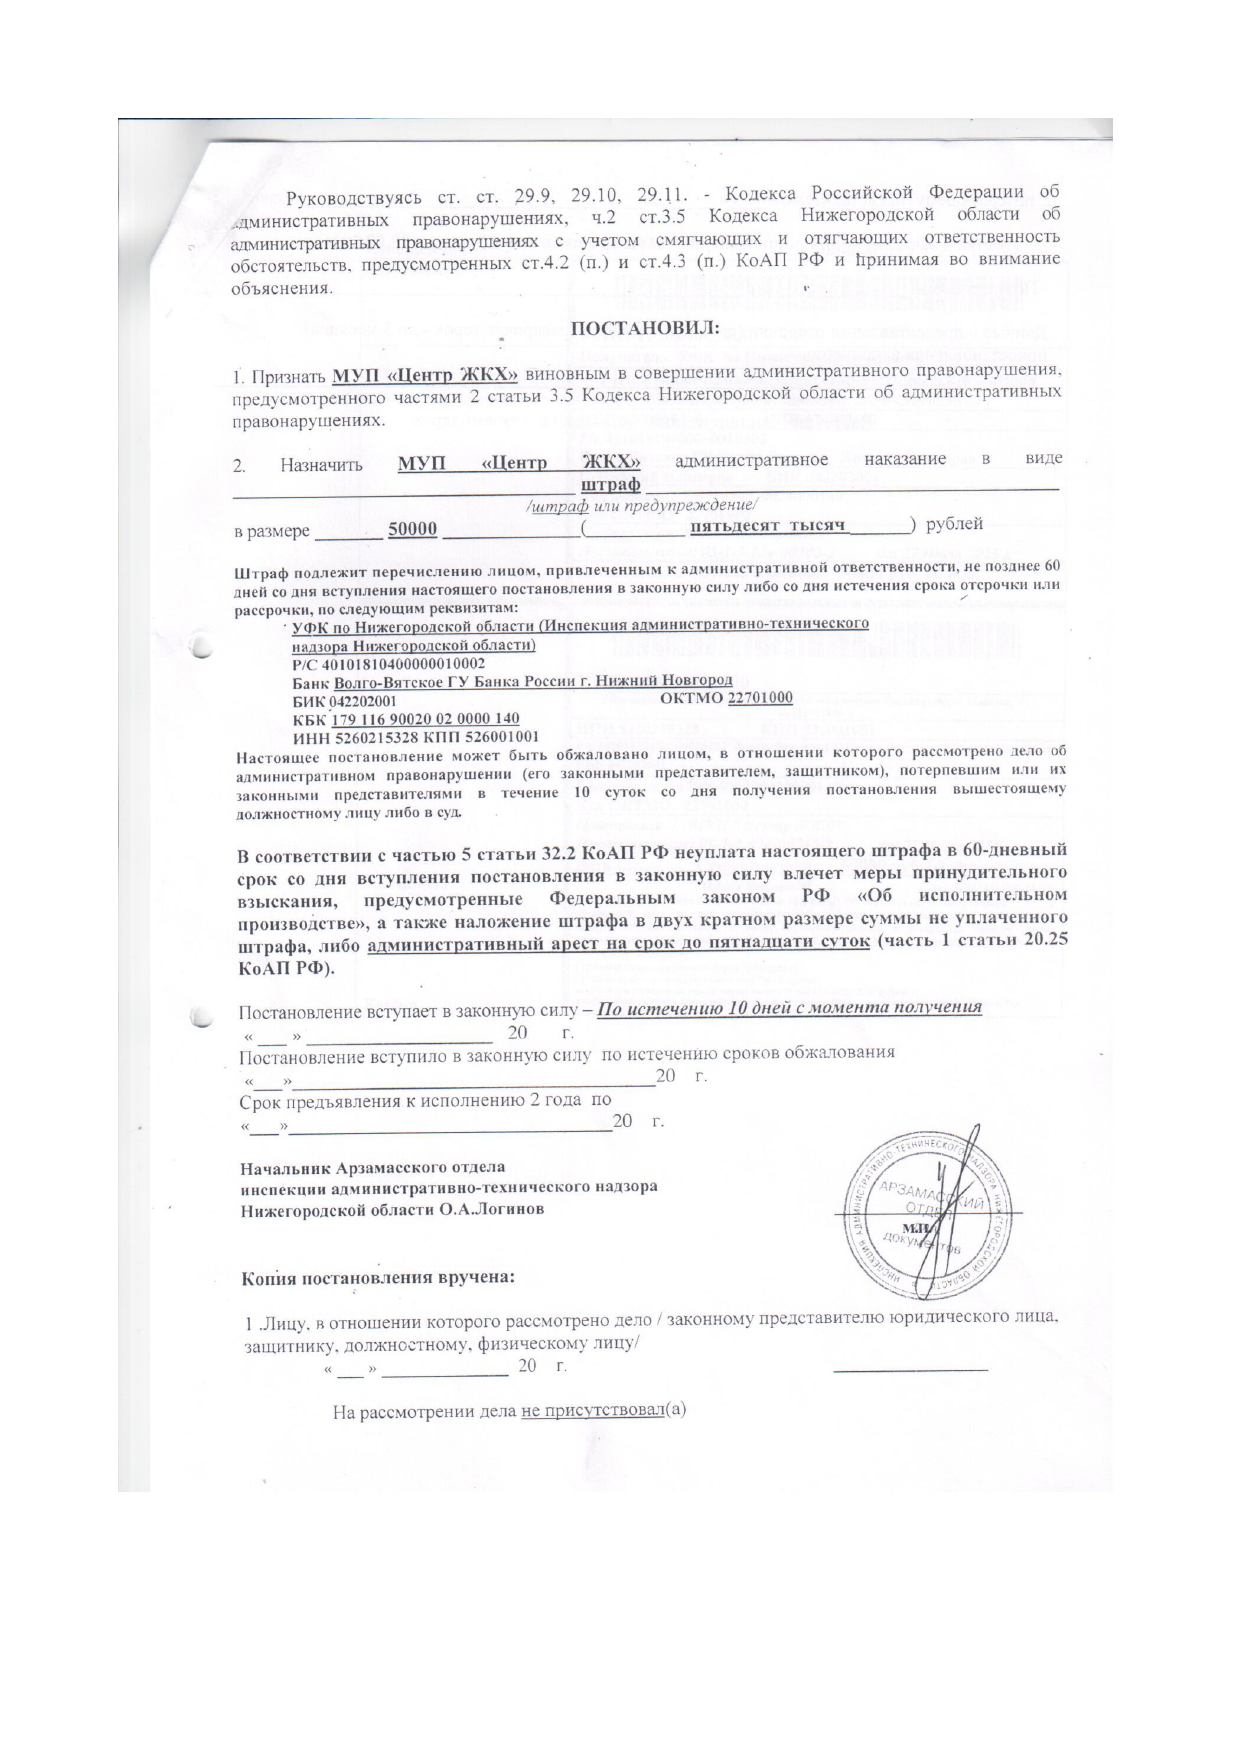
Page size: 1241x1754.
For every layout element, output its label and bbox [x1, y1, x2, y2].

picture [118, 118, 1122, 1499]
